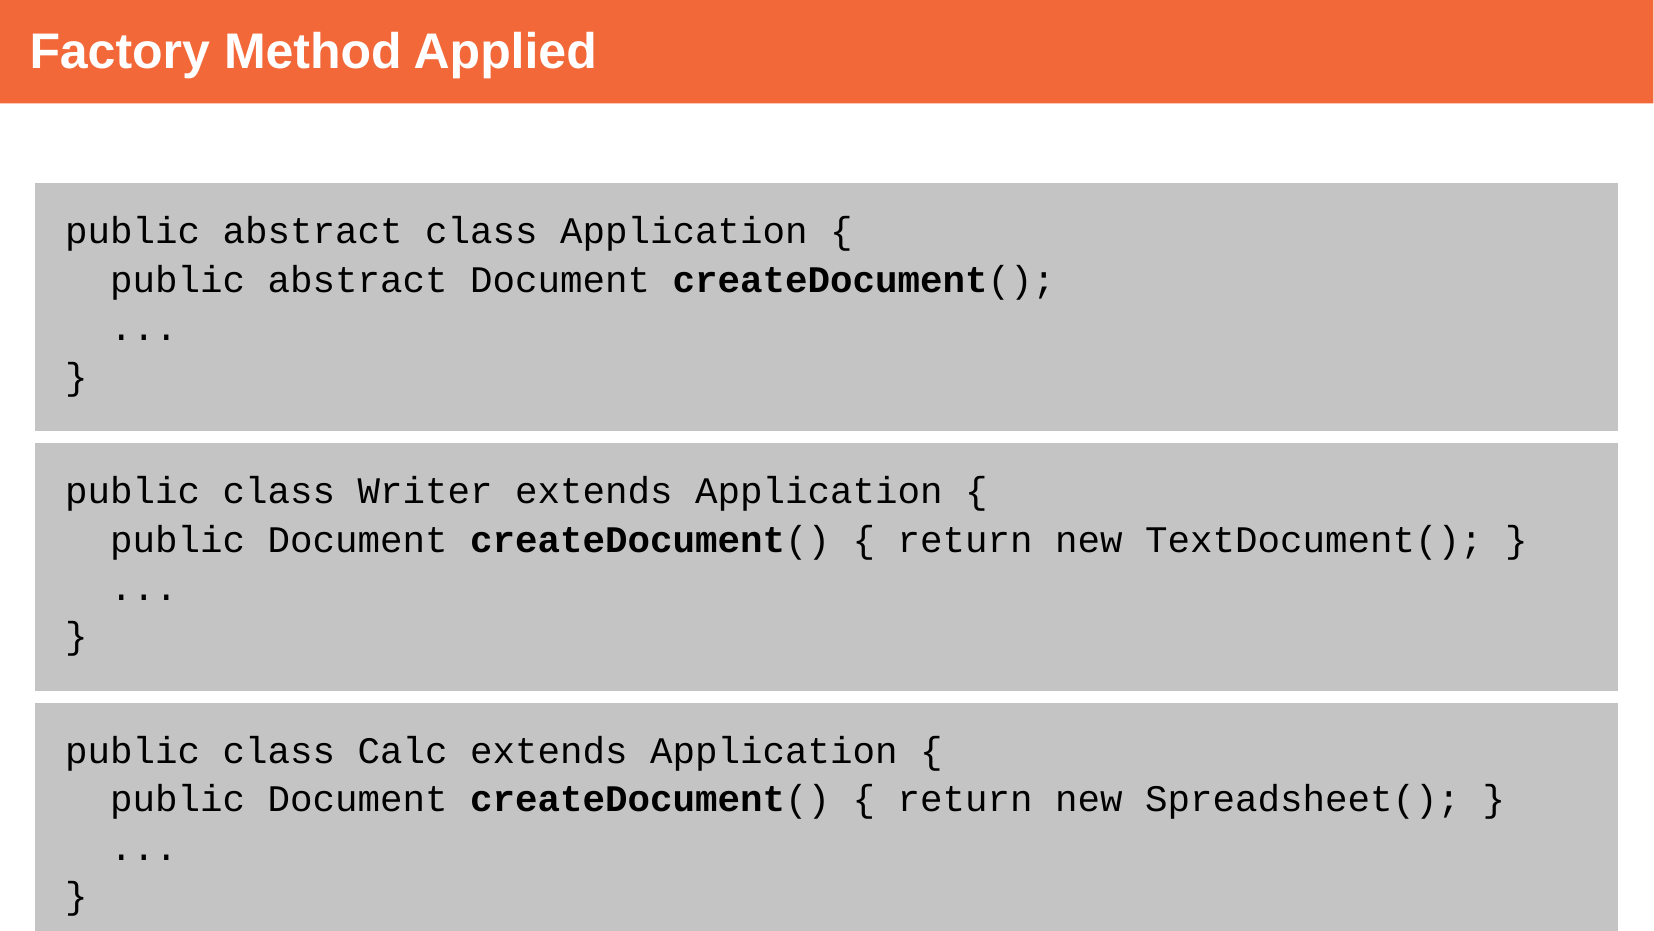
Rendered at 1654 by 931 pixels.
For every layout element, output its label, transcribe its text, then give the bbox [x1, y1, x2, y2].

list public class Writer extends Application { public Document createDocument() { return new TextDocument(); } ... } [29, 437, 1625, 691]
list public class Calc extends Application { public Document createDocument() { return new Spreadsheet(); } ... } [29, 696, 1625, 931]
list public abstract class Application { public abstract Document createDocument(); ... } [29, 177, 1625, 431]
title Factory Method Applied [0, 0, 1654, 104]
